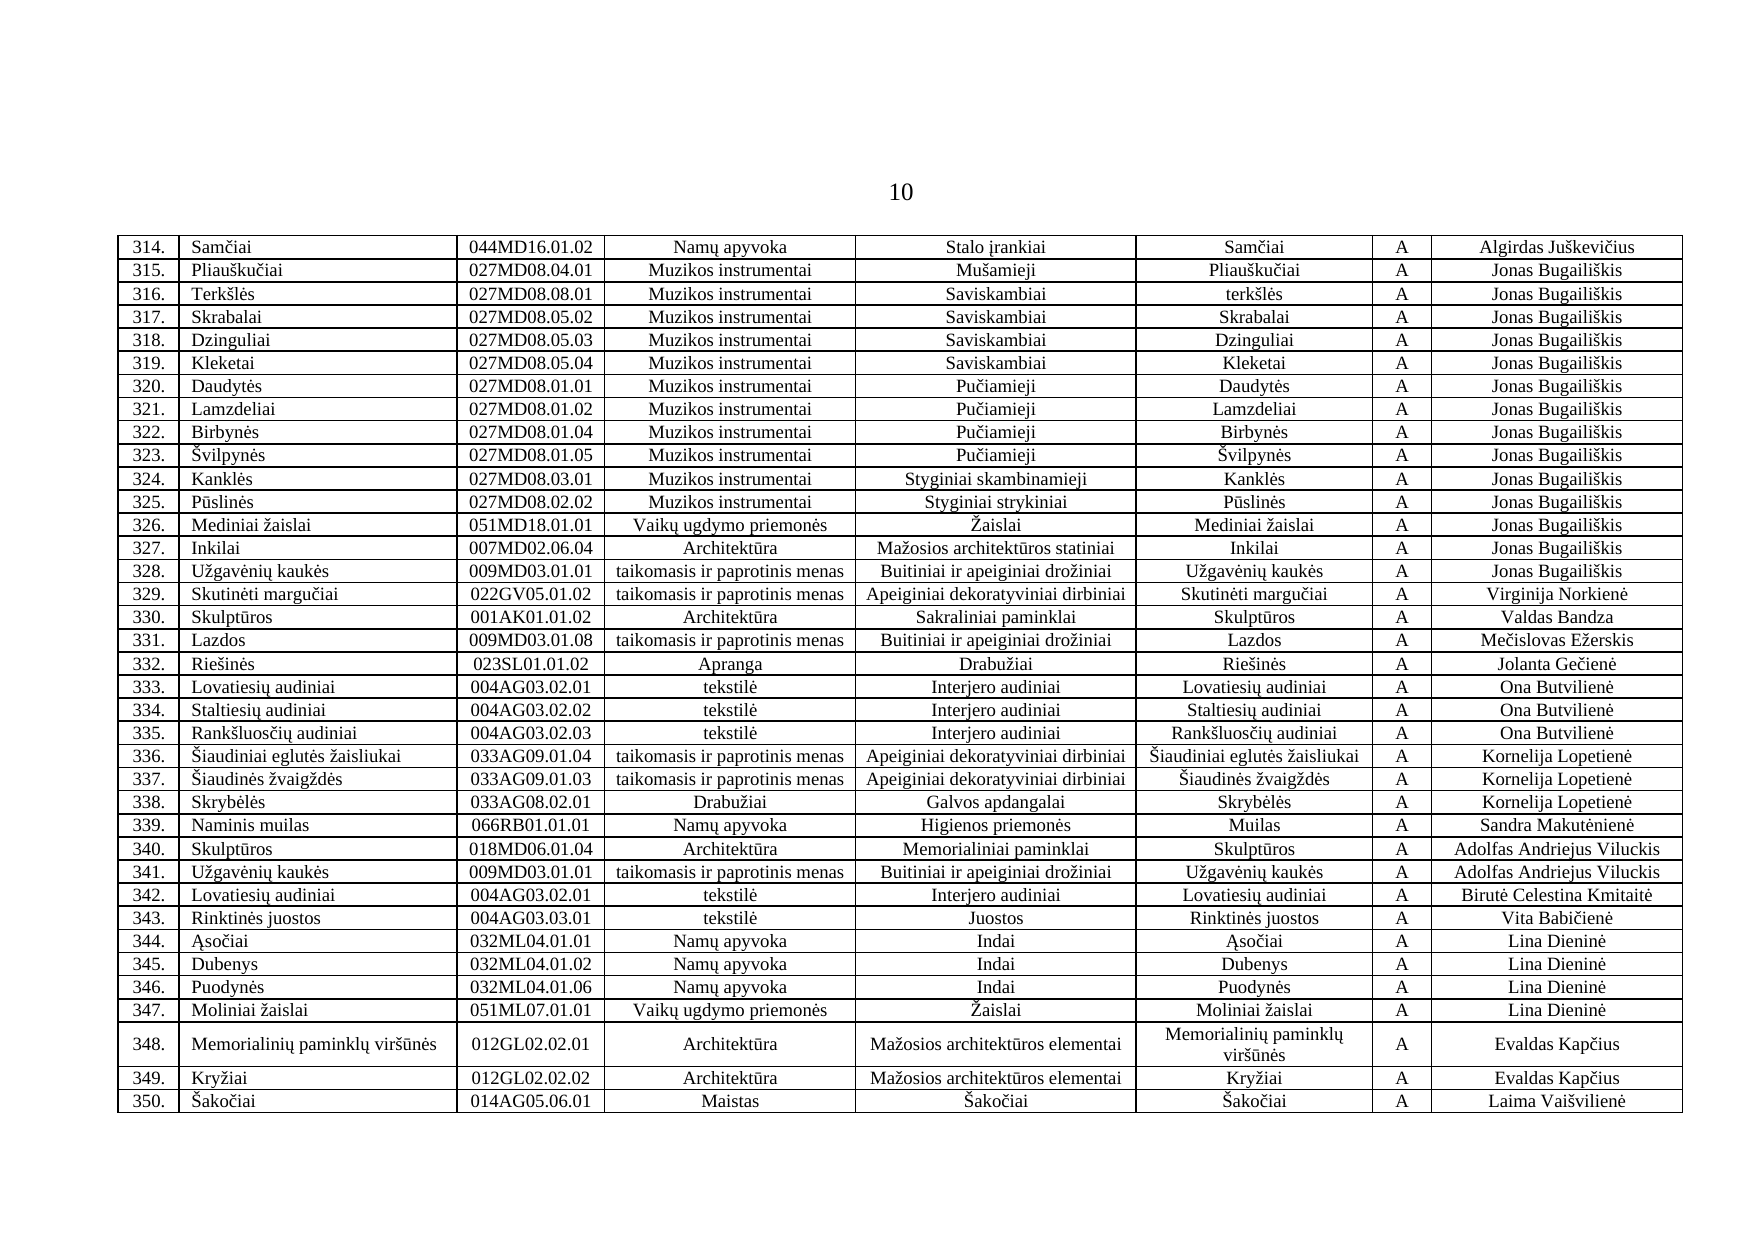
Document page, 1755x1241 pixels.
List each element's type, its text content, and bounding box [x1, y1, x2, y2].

table_cell Skulptūros [1137, 838, 1372, 859]
table_cell Namų apyvoka [605, 953, 855, 975]
table_cell Evaldas Kapčius [1432, 1067, 1682, 1089]
table_cell 004AG03.02.01 [458, 676, 604, 697]
table_cell A [1373, 375, 1431, 397]
table_cell A [1373, 236, 1431, 258]
table_cell Kornelija Lopetienė [1432, 745, 1682, 767]
table_cell 325. [119, 491, 178, 512]
table_cell 332. [119, 653, 178, 674]
table_cell Šiaudinės žvaigždės [180, 768, 456, 790]
table_cell Architektūra [605, 1023, 855, 1066]
table_cell 338. [119, 791, 178, 813]
table_cell Mediniai žaislai [180, 514, 456, 535]
table_cell 009MD03.01.01 [458, 560, 604, 582]
table_cell Šakočiai [180, 1090, 456, 1112]
table_cell A [1373, 1000, 1431, 1021]
table_cell Jonas Bugailiškis [1432, 398, 1682, 420]
table_cell 022GV05.01.02 [458, 583, 604, 605]
table_cell Staltiesių audiniai [1137, 699, 1372, 720]
table_cell Rinktinės juostos [1137, 907, 1372, 928]
table_cell 027MD08.05.04 [458, 352, 604, 373]
table_cell A [1373, 815, 1431, 836]
table_cell 344. [119, 930, 178, 952]
table_cell terkšlės [1137, 283, 1372, 304]
table_cell Mažosios architektūros elementai [856, 1023, 1135, 1066]
table_cell Skrabalai [1137, 306, 1372, 327]
table_cell 326. [119, 514, 178, 535]
table_cell Rankšluosčių audiniai [180, 722, 456, 743]
table_cell Vita Babičienė [1432, 907, 1682, 928]
table_cell Daudytės [1137, 375, 1372, 397]
table_cell Valdas Bandza [1432, 606, 1682, 628]
table_cell Ona Butvilienė [1432, 676, 1682, 697]
table_cell 334. [119, 699, 178, 720]
table_cell Riešinės [180, 653, 456, 674]
table_cell Kryžiai [180, 1067, 456, 1089]
table_cell Muzikos instrumentai [605, 398, 855, 420]
table_cell Pučiamieji [856, 375, 1135, 397]
table_cell A [1373, 514, 1431, 535]
table_cell Jonas Bugailiškis [1432, 445, 1682, 466]
table_cell 033AG09.01.03 [458, 768, 604, 790]
table_cell Drabužiai [605, 791, 855, 813]
table_cell Samčiai [180, 236, 456, 258]
table_cell A [1373, 468, 1431, 489]
table_cell tekstilė [605, 884, 855, 905]
table_cell 324. [119, 468, 178, 489]
table_cell Užgavėnių kaukės [180, 560, 456, 582]
table_cell Pučiamieji [856, 421, 1135, 443]
table_cell Skulptūros [180, 838, 456, 859]
table_cell 323. [119, 445, 178, 466]
table_cell Lovatiesių audiniai [1137, 884, 1372, 905]
table_cell A [1373, 283, 1431, 304]
table_cell Kanklės [180, 468, 456, 489]
table_cell 316. [119, 283, 178, 304]
table_cell 027MD08.04.01 [458, 260, 604, 281]
table_cell Lazdos [1137, 630, 1372, 651]
table_cell 027MD08.05.02 [458, 306, 604, 327]
table_cell 032ML04.01.06 [458, 976, 604, 998]
table_cell Skrybėlės [180, 791, 456, 813]
table_cell 012GL02.02.01 [458, 1023, 604, 1066]
table_cell Architektūra [605, 838, 855, 859]
table_cell Mečislovas Ežerskis [1432, 630, 1682, 651]
table_cell Skrabalai [180, 306, 456, 327]
table_cell 027MD08.03.01 [458, 468, 604, 489]
table_cell Dubenys [180, 953, 456, 975]
table_cell 044MD16.01.02 [458, 236, 604, 258]
table_cell Lovatiesių audiniai [180, 676, 456, 697]
table_cell 007MD02.06.04 [458, 537, 604, 558]
table_cell Apranga [605, 653, 855, 674]
table_cell 343. [119, 907, 178, 928]
table_cell Jolanta Gečienė [1432, 653, 1682, 674]
table_cell Skulptūros [180, 606, 456, 628]
table_cell Dzinguliai [1137, 329, 1372, 350]
table_cell Naminis muilas [180, 815, 456, 836]
table_cell Muzikos instrumentai [605, 329, 855, 350]
table_cell Indai [856, 930, 1135, 952]
table_cell A [1373, 722, 1431, 743]
table_cell Kryžiai [1137, 1067, 1372, 1089]
table_cell taikomasis ir paprotinis menas [605, 861, 855, 882]
table_cell Styginiai skambinamieji [856, 468, 1135, 489]
table_cell Moliniai žaislai [180, 1000, 456, 1021]
table_cell Saviskambiai [856, 352, 1135, 373]
table_cell Muzikos instrumentai [605, 375, 855, 397]
table_cell A [1373, 583, 1431, 605]
table_cell A [1373, 791, 1431, 813]
table_cell Pliauškučiai [180, 260, 456, 281]
table_cell tekstilė [605, 676, 855, 697]
table_cell 329. [119, 583, 178, 605]
table_cell Ąsočiai [1137, 930, 1372, 952]
table_cell Evaldas Kapčius [1432, 1023, 1682, 1066]
table_cell 027MD08.01.01 [458, 375, 604, 397]
table_cell Riešinės [1137, 653, 1372, 674]
table_cell Mediniai žaislai [1137, 514, 1372, 535]
table_cell Memorialiniai paminklai [856, 838, 1135, 859]
table_cell Muzikos instrumentai [605, 352, 855, 373]
table_cell Birbynės [1137, 421, 1372, 443]
table_cell Indai [856, 953, 1135, 975]
table_cell 051MD18.01.01 [458, 514, 604, 535]
table_cell A [1373, 953, 1431, 975]
table_cell Mušamieji [856, 260, 1135, 281]
table_cell 340. [119, 838, 178, 859]
table_cell Ąsočiai [180, 930, 456, 952]
table_cell 004AG03.02.01 [458, 884, 604, 905]
table_cell 027MD08.01.05 [458, 445, 604, 466]
table_cell Interjero audiniai [856, 676, 1135, 697]
table_cell Dubenys [1137, 953, 1372, 975]
table_cell 336. [119, 745, 178, 767]
table_cell Virginija Norkienė [1432, 583, 1682, 605]
table_cell Žaislai [856, 1000, 1135, 1021]
table_cell Lamzdeliai [180, 398, 456, 420]
table_cell Muilas [1137, 815, 1372, 836]
table_cell Lina Dieninė [1432, 930, 1682, 952]
table_cell 327. [119, 537, 178, 558]
table_cell Pučiamieji [856, 398, 1135, 420]
table_cell Švilpynės [1137, 445, 1372, 466]
table_cell Higienos priemonės [856, 815, 1135, 836]
table_cell Lina Dieninė [1432, 953, 1682, 975]
table_cell A [1373, 537, 1431, 558]
table_cell Jonas Bugailiškis [1432, 491, 1682, 512]
table_cell 319. [119, 352, 178, 373]
table_cell Terkšlės [180, 283, 456, 304]
table_cell Rinktinės juostos [180, 907, 456, 928]
table_cell Algirdas Juškevičius [1432, 236, 1682, 258]
table_cell Lovatiesių audiniai [180, 884, 456, 905]
table_cell 317. [119, 306, 178, 327]
table_cell A [1373, 329, 1431, 350]
table_cell Muzikos instrumentai [605, 421, 855, 443]
table_cell 012GL02.02.02 [458, 1067, 604, 1089]
table_cell Maistas [605, 1090, 855, 1112]
table_cell 009MD03.01.01 [458, 861, 604, 882]
table_cell Kornelija Lopetienė [1432, 768, 1682, 790]
table_cell Moliniai žaislai [1137, 1000, 1372, 1021]
table_cell Namų apyvoka [605, 236, 855, 258]
table_cell A [1373, 491, 1431, 512]
table_cell Lovatiesių audiniai [1137, 676, 1372, 697]
table_cell Apeiginiai dekoratyviniai dirbiniai [856, 745, 1135, 767]
table_cell Saviskambiai [856, 329, 1135, 350]
table_cell A [1373, 352, 1431, 373]
table_cell Ona Butvilienė [1432, 722, 1682, 743]
table_cell 009MD03.01.08 [458, 630, 604, 651]
table_cell Švilpynės [180, 445, 456, 466]
table_cell Namų apyvoka [605, 930, 855, 952]
table_cell Pūslinės [180, 491, 456, 512]
table_cell Inkilai [1137, 537, 1372, 558]
table_cell 321. [119, 398, 178, 420]
table_cell Šiaudiniai eglutės žaisliukai [180, 745, 456, 767]
table_cell taikomasis ir paprotinis menas [605, 768, 855, 790]
table_cell Skulptūros [1137, 606, 1372, 628]
table_cell A [1373, 976, 1431, 998]
table_cell 001AK01.01.02 [458, 606, 604, 628]
table_cell 027MD08.08.01 [458, 283, 604, 304]
table_cell Saviskambiai [856, 283, 1135, 304]
table_cell Skrybėlės [1137, 791, 1372, 813]
table_cell 004AG03.02.02 [458, 699, 604, 720]
table_cell 314. [119, 236, 178, 258]
table_cell 027MD08.02.02 [458, 491, 604, 512]
table_cell Stalo įrankiai [856, 236, 1135, 258]
table_cell tekstilė [605, 907, 855, 928]
table_cell 004AG03.02.03 [458, 722, 604, 743]
table_cell Apeiginiai dekoratyviniai dirbiniai [856, 583, 1135, 605]
table_cell A [1373, 699, 1431, 720]
table_cell A [1373, 653, 1431, 674]
table_cell Lamzdeliai [1137, 398, 1372, 420]
table_cell Jonas Bugailiškis [1432, 421, 1682, 443]
table_cell Kanklės [1137, 468, 1372, 489]
table_cell Pūslinės [1137, 491, 1372, 512]
table_cell Sandra Makutėnienė [1432, 815, 1682, 836]
table_cell Drabužiai [856, 653, 1135, 674]
table_cell Birutė Celestina Kmitaitė [1432, 884, 1682, 905]
table_cell Muzikos instrumentai [605, 306, 855, 327]
table_cell Kleketai [1137, 352, 1372, 373]
table_cell Šakočiai [856, 1090, 1135, 1112]
table_cell Puodynės [180, 976, 456, 998]
table_cell 345. [119, 953, 178, 975]
table_cell A [1373, 1090, 1431, 1112]
table_cell 328. [119, 560, 178, 582]
table_cell tekstilė [605, 722, 855, 743]
table_cell Interjero audiniai [856, 699, 1135, 720]
table_cell Vaikų ugdymo priemonės [605, 514, 855, 535]
table_cell Skutinėti margučiai [180, 583, 456, 605]
table_cell 027MD08.01.02 [458, 398, 604, 420]
table_cell Daudytės [180, 375, 456, 397]
table_cell Skutinėti margučiai [1137, 583, 1372, 605]
table_cell Jonas Bugailiškis [1432, 468, 1682, 489]
table_cell Memorialinių paminklų viršūnės [180, 1023, 456, 1066]
table_cell Architektūra [605, 606, 855, 628]
table_cell A [1373, 421, 1431, 443]
table_cell 033AG08.02.01 [458, 791, 604, 813]
table_cell Vaikų ugdymo priemonės [605, 1000, 855, 1021]
table_cell 350. [119, 1090, 178, 1112]
table_cell Architektūra [605, 1067, 855, 1089]
table_cell 032ML04.01.01 [458, 930, 604, 952]
table_cell Staltiesių audiniai [180, 699, 456, 720]
table_cell 051ML07.01.01 [458, 1000, 604, 1021]
table_cell Jonas Bugailiškis [1432, 375, 1682, 397]
table_cell A [1373, 907, 1431, 928]
table_cell Indai [856, 976, 1135, 998]
table_cell Kornelija Lopetienė [1432, 791, 1682, 813]
table_cell 335. [119, 722, 178, 743]
table_cell Jonas Bugailiškis [1432, 283, 1682, 304]
table_cell 331. [119, 630, 178, 651]
table_cell 318. [119, 329, 178, 350]
table_cell A [1373, 630, 1431, 651]
table_cell Užgavėnių kaukės [1137, 861, 1372, 882]
table_cell taikomasis ir paprotinis menas [605, 630, 855, 651]
table_cell A [1373, 398, 1431, 420]
table_cell A [1373, 306, 1431, 327]
table_cell taikomasis ir paprotinis menas [605, 560, 855, 582]
table_cell Pučiamieji [856, 445, 1135, 466]
table_cell Buitiniai ir apeiginiai drožiniai [856, 861, 1135, 882]
table_cell A [1373, 930, 1431, 952]
table_cell Dzinguliai [180, 329, 456, 350]
table_cell Jonas Bugailiškis [1432, 260, 1682, 281]
table_cell Rankšluosčių audiniai [1137, 722, 1372, 743]
table_cell Užgavėnių kaukės [180, 861, 456, 882]
table_cell 032ML04.01.02 [458, 953, 604, 975]
table_cell Žaislai [856, 514, 1135, 535]
table_cell Jonas Bugailiškis [1432, 329, 1682, 350]
table_cell Birbynės [180, 421, 456, 443]
table_cell A [1373, 745, 1431, 767]
table_cell 337. [119, 768, 178, 790]
table_cell Ona Butvilienė [1432, 699, 1682, 720]
table_cell Kleketai [180, 352, 456, 373]
table_cell Šiaudiniai eglutės žaisliukai [1137, 745, 1372, 767]
table_cell Architektūra [605, 537, 855, 558]
table_cell Adolfas Andriejus Viluckis [1432, 861, 1682, 882]
table_cell Memorialinių paminklų viršūnės [1137, 1023, 1372, 1066]
table_cell Šiaudinės žvaigždės [1137, 768, 1372, 790]
table_cell A [1373, 560, 1431, 582]
table_cell Saviskambiai [856, 306, 1135, 327]
table_cell Lina Dieninė [1432, 1000, 1682, 1021]
table_cell Jonas Bugailiškis [1432, 352, 1682, 373]
table_cell Buitiniai ir apeiginiai drožiniai [856, 630, 1135, 651]
table_cell 339. [119, 815, 178, 836]
table_cell Šakočiai [1137, 1090, 1372, 1112]
table_cell 027MD08.05.03 [458, 329, 604, 350]
table_cell A [1373, 884, 1431, 905]
table_cell A [1373, 606, 1431, 628]
table_cell 014AG05.06.01 [458, 1090, 604, 1112]
table_cell 066RB01.01.01 [458, 815, 604, 836]
table_cell Namų apyvoka [605, 976, 855, 998]
table_cell 027MD08.01.04 [458, 421, 604, 443]
table_cell Juostos [856, 907, 1135, 928]
table_cell 342. [119, 884, 178, 905]
table_cell Interjero audiniai [856, 722, 1135, 743]
table_cell Lazdos [180, 630, 456, 651]
table_cell Muzikos instrumentai [605, 283, 855, 304]
table_cell taikomasis ir paprotinis menas [605, 745, 855, 767]
table_cell Galvos apdangalai [856, 791, 1135, 813]
table_cell A [1373, 445, 1431, 466]
table_cell 347. [119, 1000, 178, 1021]
table_cell 320. [119, 375, 178, 397]
table_cell 348. [119, 1023, 178, 1066]
table_cell 315. [119, 260, 178, 281]
table_cell Jonas Bugailiškis [1432, 560, 1682, 582]
table_cell Styginiai strykiniai [856, 491, 1135, 512]
table_cell Buitiniai ir apeiginiai drožiniai [856, 560, 1135, 582]
table_cell 018MD06.01.04 [458, 838, 604, 859]
table_cell A [1373, 861, 1431, 882]
table_cell 346. [119, 976, 178, 998]
table_cell Inkilai [180, 537, 456, 558]
table_cell Adolfas Andriejus Viluckis [1432, 838, 1682, 859]
table_cell 330. [119, 606, 178, 628]
table_cell Mažosios architektūros elementai [856, 1067, 1135, 1089]
table_cell Muzikos instrumentai [605, 468, 855, 489]
table_cell Namų apyvoka [605, 815, 855, 836]
table_cell A [1373, 1067, 1431, 1089]
table_cell Mažosios architektūros statiniai [856, 537, 1135, 558]
table_cell Jonas Bugailiškis [1432, 537, 1682, 558]
table_cell A [1373, 1023, 1431, 1066]
table_cell Laima Vaišvilienė [1432, 1090, 1682, 1112]
table_cell 333. [119, 676, 178, 697]
table_cell Jonas Bugailiškis [1432, 514, 1682, 535]
table_cell Sakraliniai paminklai [856, 606, 1135, 628]
table_cell Puodynės [1137, 976, 1372, 998]
table_cell 033AG09.01.04 [458, 745, 604, 767]
table_cell Samčiai [1137, 236, 1372, 258]
table_cell Pliauškučiai [1137, 260, 1372, 281]
table_cell Apeiginiai dekoratyviniai dirbiniai [856, 768, 1135, 790]
table_cell 341. [119, 861, 178, 882]
table_cell Lina Dieninė [1432, 976, 1682, 998]
table_cell Užgavėnių kaukės [1137, 560, 1372, 582]
table_cell Muzikos instrumentai [605, 491, 855, 512]
table_cell A [1373, 768, 1431, 790]
table_cell Interjero audiniai [856, 884, 1135, 905]
table_cell 322. [119, 421, 178, 443]
table_cell A [1373, 838, 1431, 859]
table_cell taikomasis ir paprotinis menas [605, 583, 855, 605]
table_cell Muzikos instrumentai [605, 260, 855, 281]
table_cell A [1373, 260, 1431, 281]
table_cell 004AG03.03.01 [458, 907, 604, 928]
table_cell Muzikos instrumentai [605, 445, 855, 466]
table_cell tekstilė [605, 699, 855, 720]
table_cell A [1373, 676, 1431, 697]
table_cell 349. [119, 1067, 178, 1089]
table_cell Jonas Bugailiškis [1432, 306, 1682, 327]
table_cell 023SL01.01.02 [458, 653, 604, 674]
